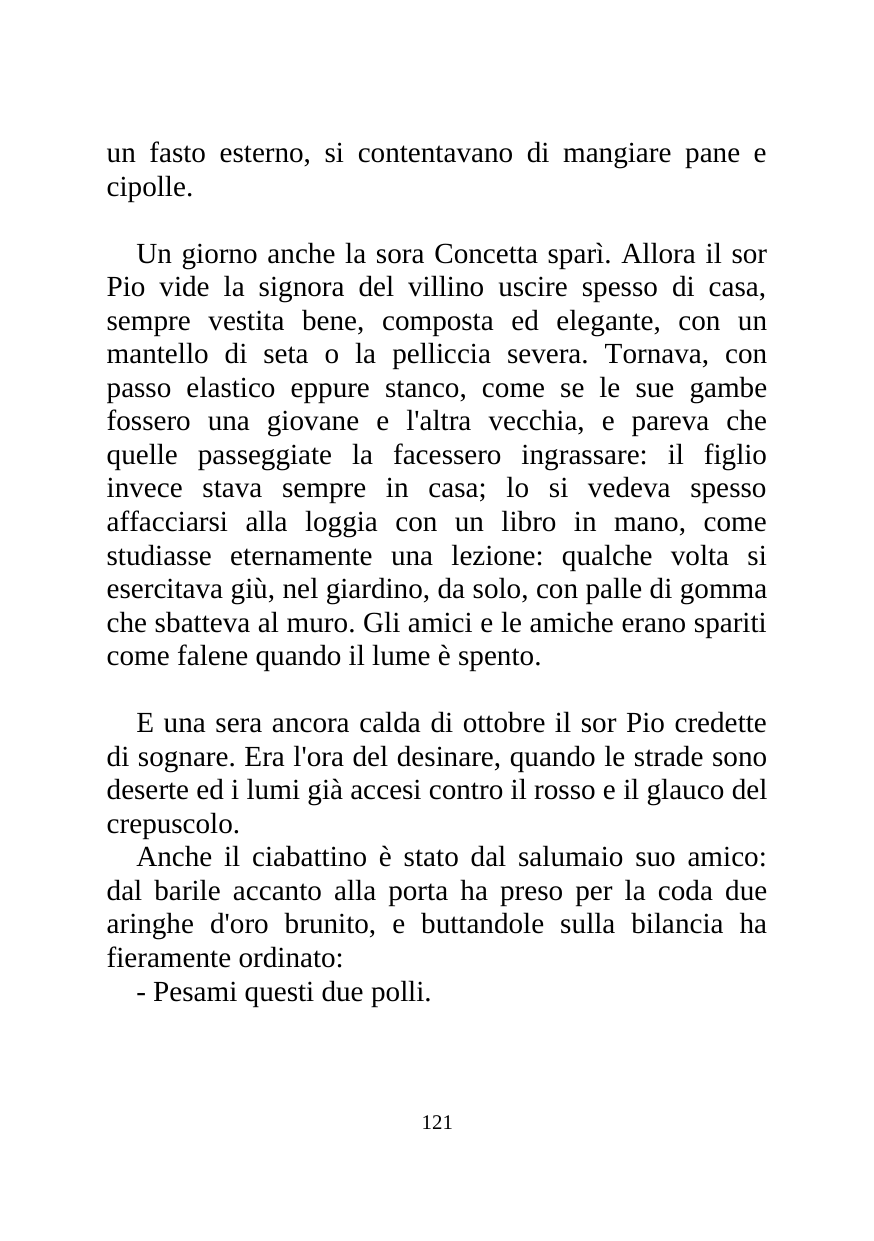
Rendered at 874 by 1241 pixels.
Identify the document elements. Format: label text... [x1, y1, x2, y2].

text un fasto esterno, si contentavano di mangiare pane e cipolle. [106, 135, 768, 202]
text E una sera ancora calda di ottobre il sor Pio credette di sognare. Era l'ora del desinare, quando le strade sono deserte ed i lumi già accesi contro il rosso e il glauco del crepuscolo. [106, 705, 768, 839]
text Un giorno anche la sora Concetta sparì. Allora il sor Pio vide la signora del villino uscire spesso di casa, sempre vestita bene, composta ed elegante, con un mantello di seta o la pelliccia severa. Tornava, con passo elastico eppure stanco, come se le sue gambe fossero una giovane e l'altra vecchia, e pareva che quelle passeggiate la facessero ingrassare: il figlio invece stava sempre in casa; lo si vedeva spesso affacciarsi alla loggia con un libro in mano, come studiasse eternamente una lezione: qualche volta si esercitava giù, nel giardino, da solo, con palle di gomma che sbatteva al muro. Gli amici e le amiche erano spariti come falene quando il lume è spento. [106, 236, 768, 672]
text Anche il ciabattino è stato dal salumaio suo amico: dal barile accanto alla porta ha preso per la coda due aringhe d'oro brunito, e buttandole sulla bilancia ha fieramente ordinato: [106, 839, 768, 974]
text - Pesami questi due polli. [106, 974, 768, 1007]
